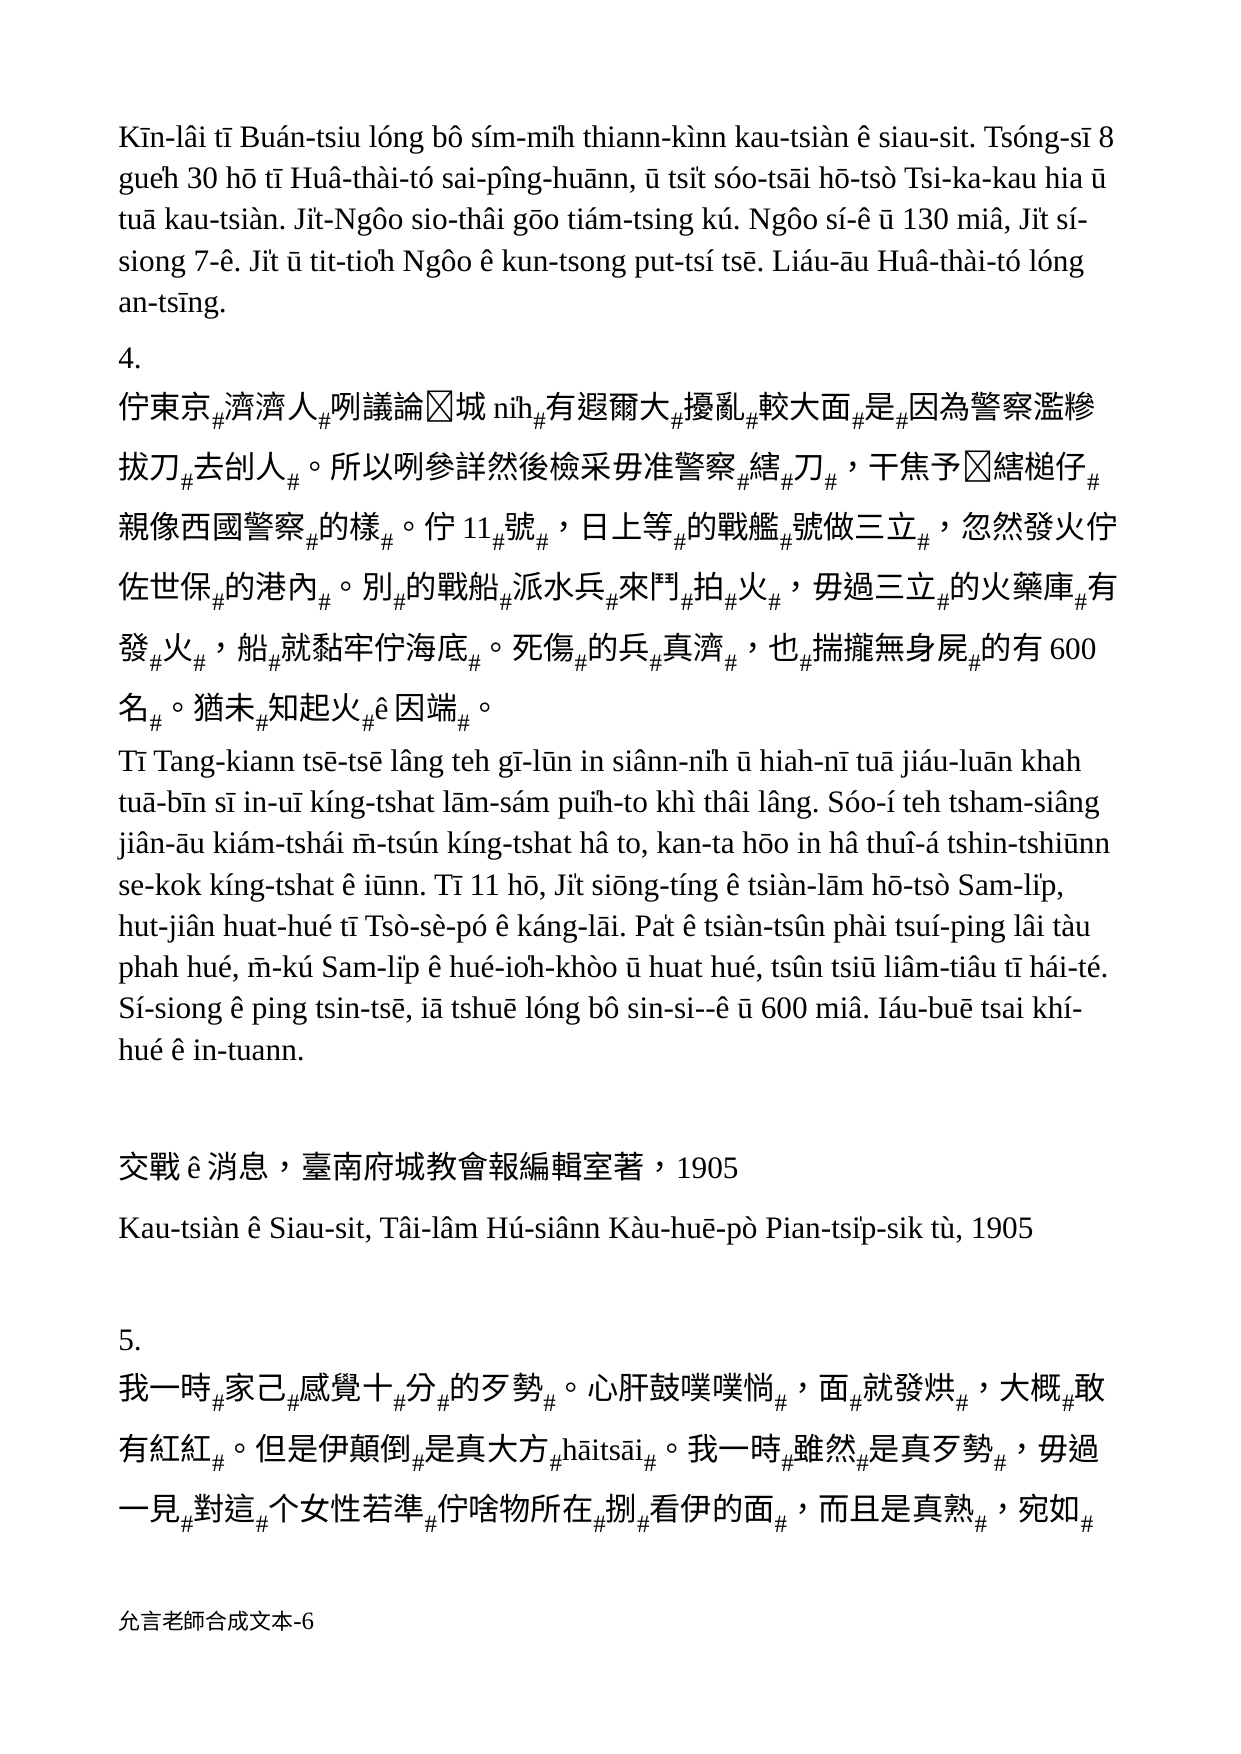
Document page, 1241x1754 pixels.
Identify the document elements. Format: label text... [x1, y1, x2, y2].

text Kau-tsiàn ê Siau-sit, Tâi-lâm Hú-siânn Kàu-huē-pò Pian-tsi̍p-sik tù, 1905 [118, 1209, 1122, 1245]
text 4. 佇東京#濟濟人#咧議論𪜶城ni̍h#有遐爾大#擾亂#較大面#是#因為警察濫糝拔刀#去刣人#。所以咧參詳然後檢采毋准警察#縖#刀#，干焦予𪜶縖槌仔#親像西國警察#的樣#。佇11#號#，日上等#的戰艦#號做三立#，忽然發火佇佐世保#的港內#。別#的戰船#派水兵#來鬥#拍#火#，毋過三立#的火藥庫#有發#火#，船#就黏牢佇海底#。死傷#的兵#真濟#，也#揣攏無身屍#的有600名#。猶未#知起火#ê因端#。 Tī Tang-kiann tsē-tsē lâng teh gī-lūn in siânn-ni̍h ū hiah-nī tuā jiáu-luān khah tuā-bīn sī in-uī kíng-tshat lām-sám pui̍h-to khì thâi lâng. Sóo-í teh tsham-siâng jiân-āu kiám-tshái m̄-tsún kíng-tshat hâ to, kan-ta hōo in hâ thuî-á tshin-tshiūnn se-kok kíng-tshat ê iūnn. Tī 11 hō, Ji̍t siōng-tíng ê tsiàn-lām hō-tsò Sam-li̍p, hut-jiân huat-hué tī Tsò-sè-pó ê káng-lāi. Pa̍t ê tsiàn-tsûn phài tsuí-ping lâi tàu phah hué, m̄-kú Sam-li̍p ê hué-io̍h-khòo ū huat hué, tsûn tsiū liâm-tiâu tī hái-té. Sí-siong ê ping tsin-tsē, iā tshuē lóng bô sin-si--ê ū 600 miâ. Iáu-buē tsai khí-hué ê in-tuann. [118, 339, 1122, 1067]
text 5. 我一時#家己#感覺十#分#的歹勢#。心肝鼓噗噗惝#，面#就發烘#，大概#敢有紅紅#。但是伊顛倒#是真大方#hāitsāi#。我一時#雖然#是真歹勢#，毋過一見#對這#个女性若準#佇啥物所在#捌#看伊的面#，而且是真熟#，宛如# [118, 1321, 1122, 1538]
text Kīn-lâi tī Buán-tsiu lóng bô sím-mi̍h thiann-kìnn kau-tsiàn ê siau-sit. Tsóng-sī 8 gue̍h 30 hō tī Huâ-thài-tó sai-pîng-huānn, ū tsi̍t sóo-tsāi hō-tsò Tsi-ka-kau hia ū tuā kau-tsiàn. Ji̍t-Ngôo sio-thâi gōo tiám-tsing kú. Ngôo sí-ê ū 130 miâ, Ji̍t sí-siong 7-ê. Ji̍t ū tit-tio̍h Ngôo ê kun-tsong put-tsí tsē. Liáu-āu Huâ-thài-tó lóng an-tsīng. [118, 118, 1122, 319]
text 交戰ê消息，臺南府城教會報編輯室著，1905 [118, 1142, 1122, 1188]
